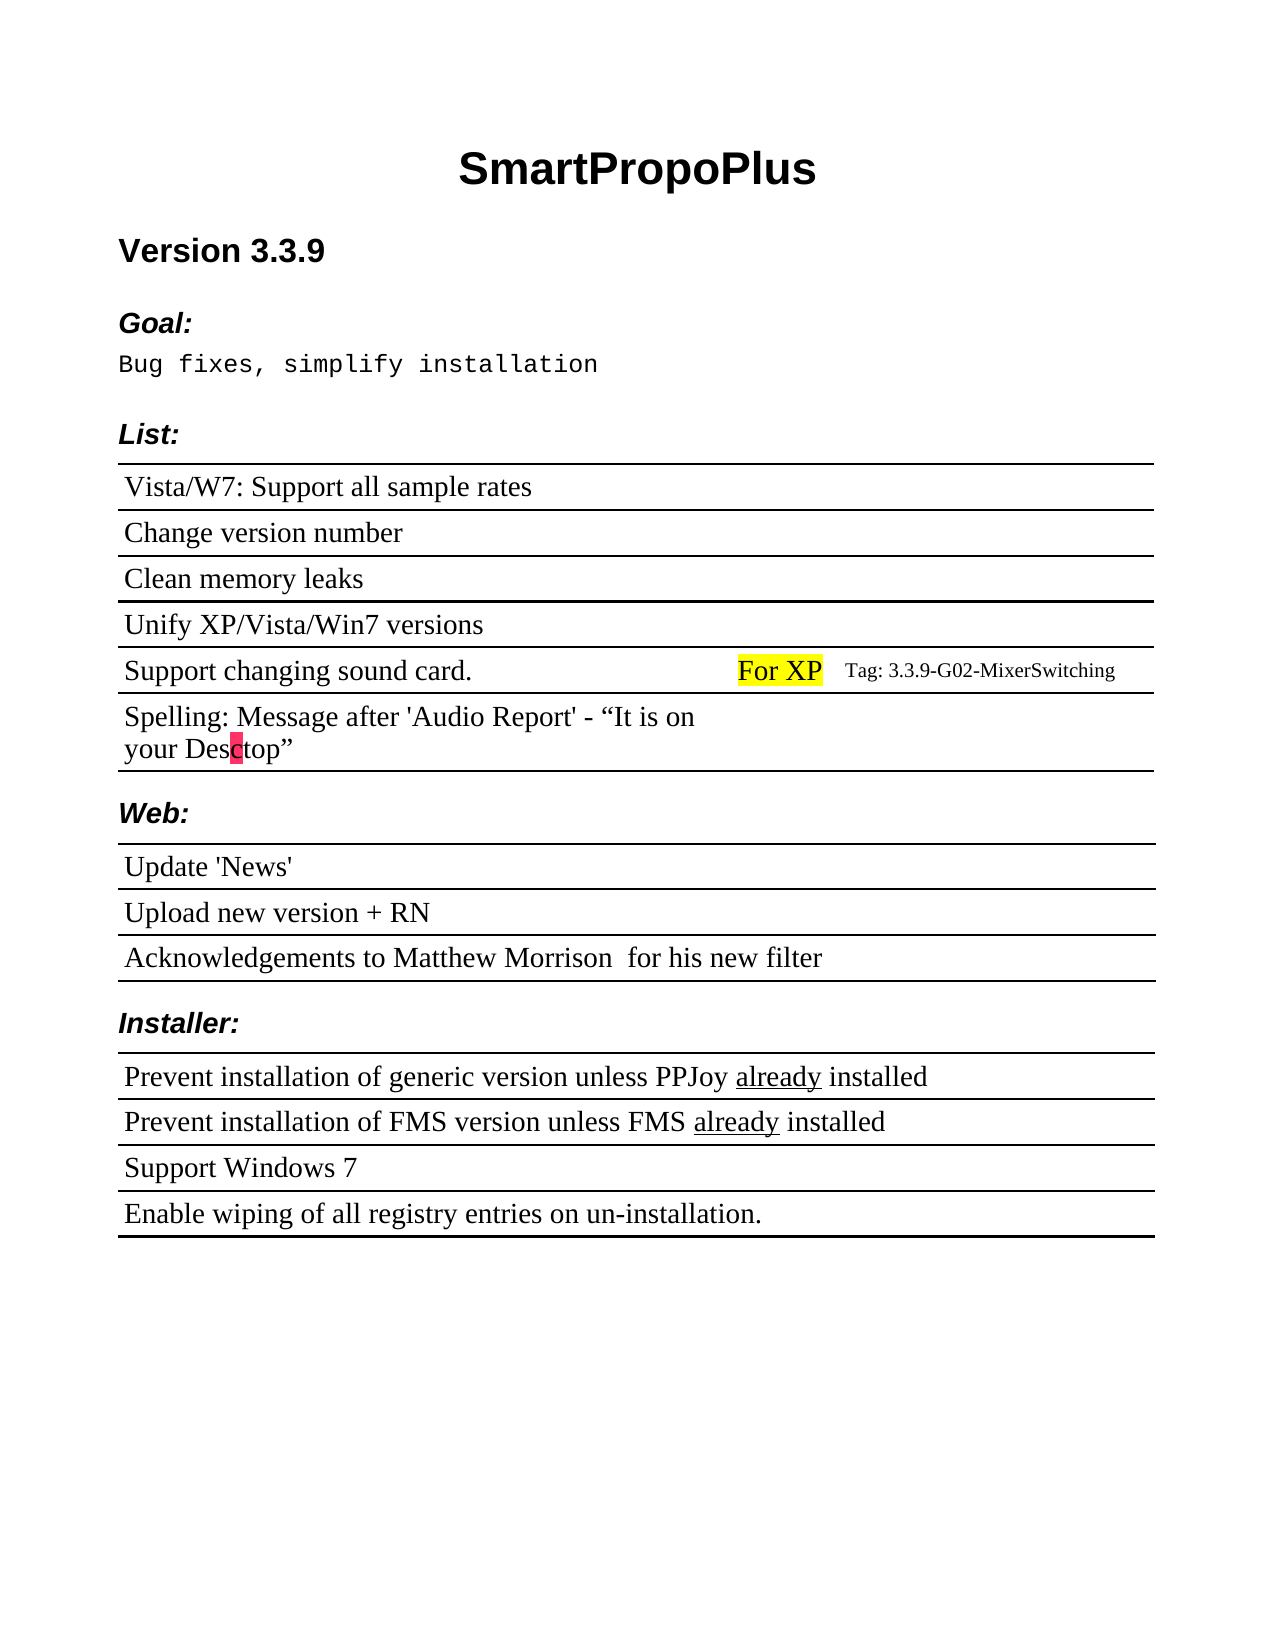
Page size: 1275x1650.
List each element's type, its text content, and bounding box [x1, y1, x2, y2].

table_header Update 'News' [118, 845, 1015, 888]
table_cell Acknowledgements to Matthew Morrison for his new filter [118, 936, 1015, 980]
subtitle Installer: [118, 1007, 1157, 1039]
subtitle SmartPropoPlus [118, 143, 1157, 194]
table_header [839, 465, 1154, 509]
table_cell Support changing sound card. [118, 648, 732, 692]
table_header Prevent installation of generic version unless PPJoy already installed [118, 1054, 1016, 1098]
text Bug fixes, simplify installation [118, 352, 1157, 380]
table_header [732, 465, 839, 509]
subtitle Web: [118, 797, 1157, 830]
table_cell Unify XP/Vista/Win7 versions [118, 603, 732, 646]
table_header [1016, 1054, 1155, 1098]
table_cell Support Windows 7 [118, 1146, 1016, 1189]
table_header [1015, 845, 1156, 888]
table_cell [732, 557, 839, 600]
table_cell Prevent installation of FMS version unless FMS already installed [118, 1100, 1016, 1144]
table_cell [1016, 1192, 1155, 1235]
table_cell [732, 694, 839, 770]
table_cell [839, 694, 1154, 770]
table_cell Tag: 3.3.9-G02-MixerSwitching [839, 648, 1154, 692]
table_cell Spelling: Message after 'Audio Report' - “It is on your Desctop” [118, 694, 732, 770]
table_cell [1015, 890, 1156, 934]
table_cell [839, 511, 1154, 554]
subtitle List: [118, 418, 1157, 450]
table_cell [732, 603, 839, 646]
table_cell Enable wiping of all registry entries on un-installation. [118, 1192, 1016, 1235]
table_cell Change version number [118, 511, 732, 554]
table_cell [732, 511, 839, 554]
table_cell [1016, 1146, 1155, 1189]
subtitle Version 3.3.9 [118, 232, 1157, 269]
table_cell For XP [732, 648, 839, 692]
table_cell [1015, 936, 1156, 980]
table_cell [1016, 1100, 1155, 1144]
subtitle Goal: [118, 307, 1157, 339]
table_cell Clean memory leaks [118, 557, 732, 600]
table_cell Upload new version + RN [118, 890, 1015, 934]
table_cell [839, 603, 1154, 646]
table_cell [839, 557, 1154, 600]
table_header Vista/W7: Support all sample rates [118, 465, 732, 509]
